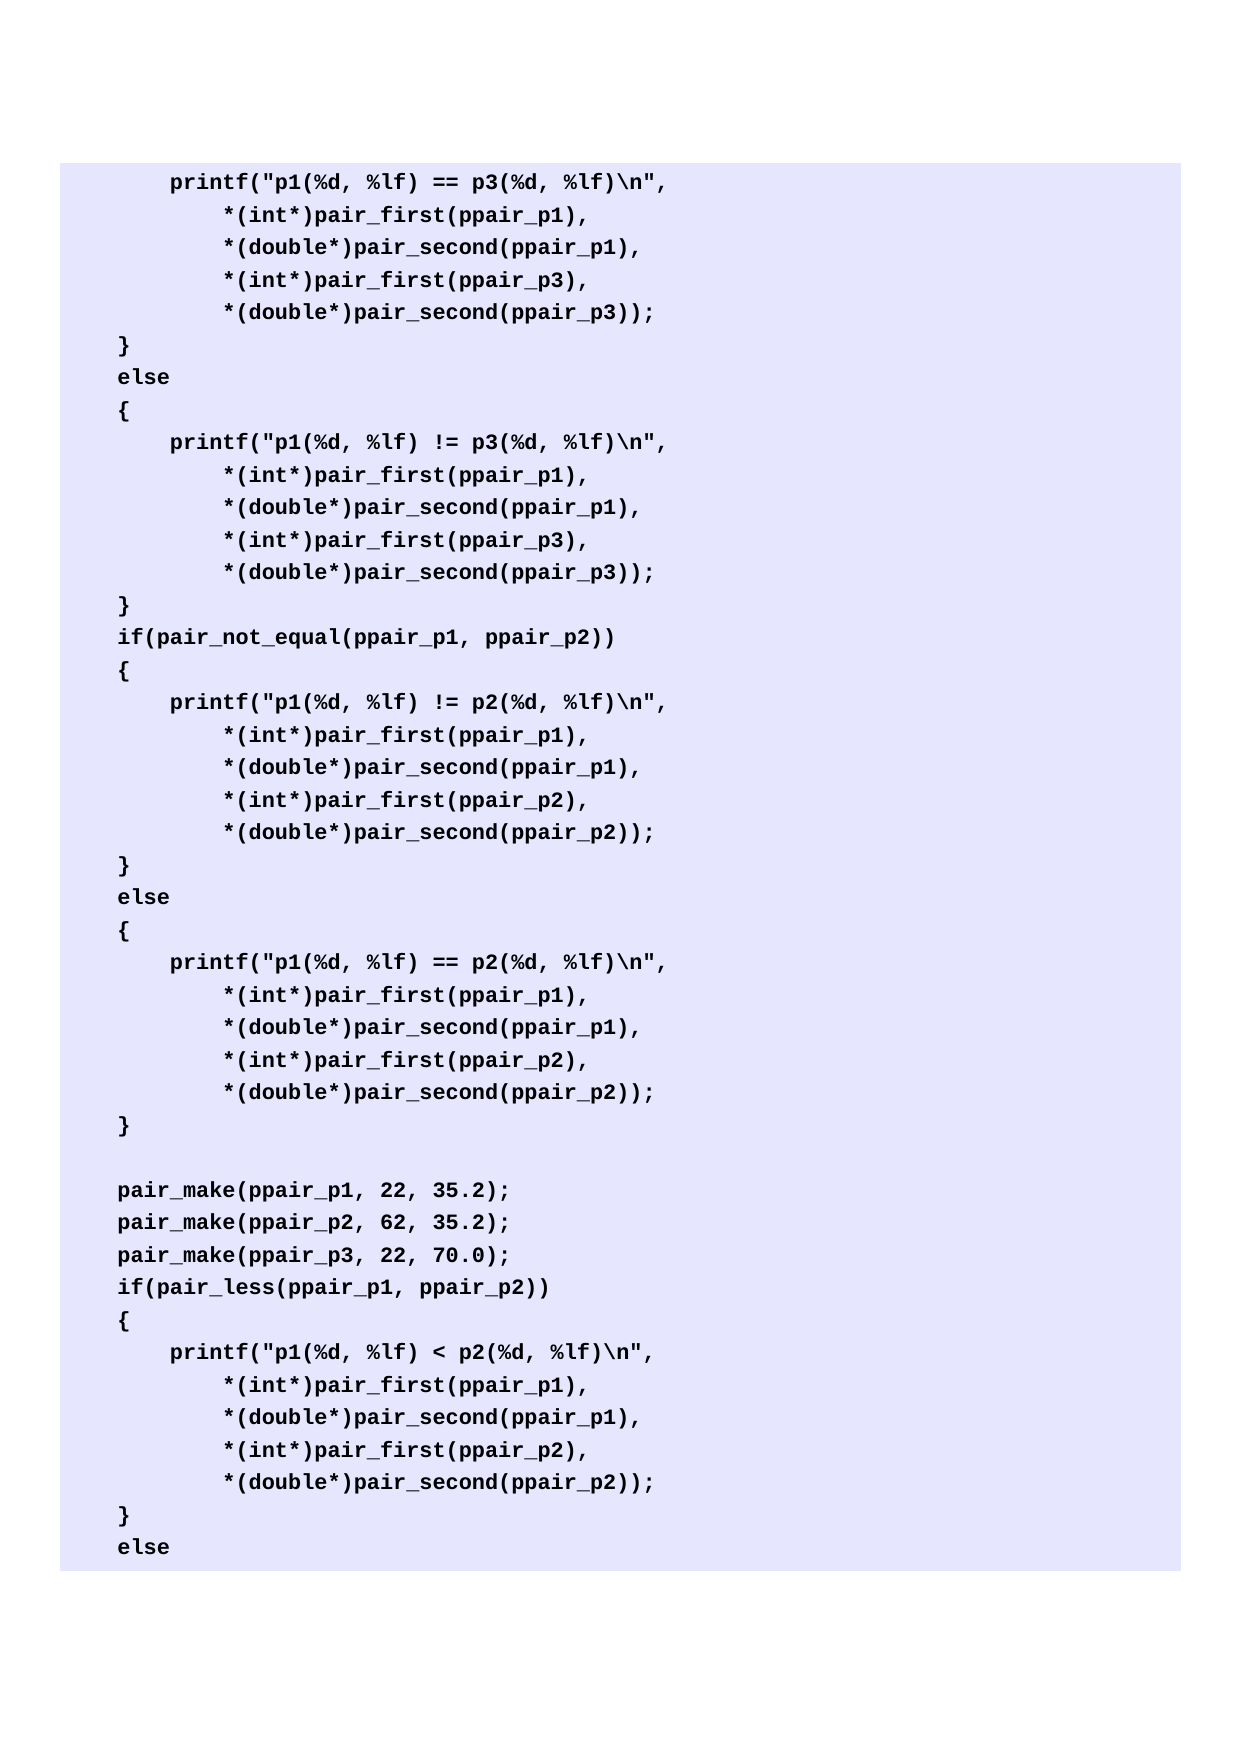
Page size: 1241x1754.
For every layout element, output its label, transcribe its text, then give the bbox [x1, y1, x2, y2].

table_header printf("p1(%d, %lf) == p3(%d, %lf)\n", *(int*)pair_first(ppair_p1), *(double*)pair_second(ppair_p1), *(int*)pair_first(ppair_p3), *(double*)pair_second(ppair_p3)); } else { printf("p1(%d, %lf) != p3(%d, %lf)\n", *(int*)pair_first(ppair_p1), *(double*)pair_second(ppair_p1), *(int*)pair_first(ppair_p3), *(double*)pair_second(ppair_p3)); } if(pair_not_equal(ppair_p1, ppair_p2)) { printf("p1(%d, %lf) != p2(%d, %lf)\n", *(int*)pair_first(ppair_p1), *(double*)pair_second(ppair_p1), *(int*)pair_first(ppair_p2), *(double*)pair_second(ppair_p2)); } else { printf("p1(%d, %lf) == p2(%d, %lf)\n", *(int*)pair_first(ppair_p1), *(double*)pair_second(ppair_p1), *(int*)pair_first(ppair_p2), *(double*)pair_second(ppair_p2)); } pair_make(ppair_p1, 22, 35.2); pair_make(ppair_p2, 62, 35.2); pair_make(ppair_p3, 22, 70.0); if(pair_less(ppair_p1, ppair_p2)) { printf("p1(%d, %lf) < p2(%d, %lf)\n", *(int*)pair_first(ppair_p1), *(double*)pair_second(ppair_p1), *(int*)pair_first(ppair_p2), *(double*)pair_second(ppair_p2)); } else [60, 163, 1181, 1571]
